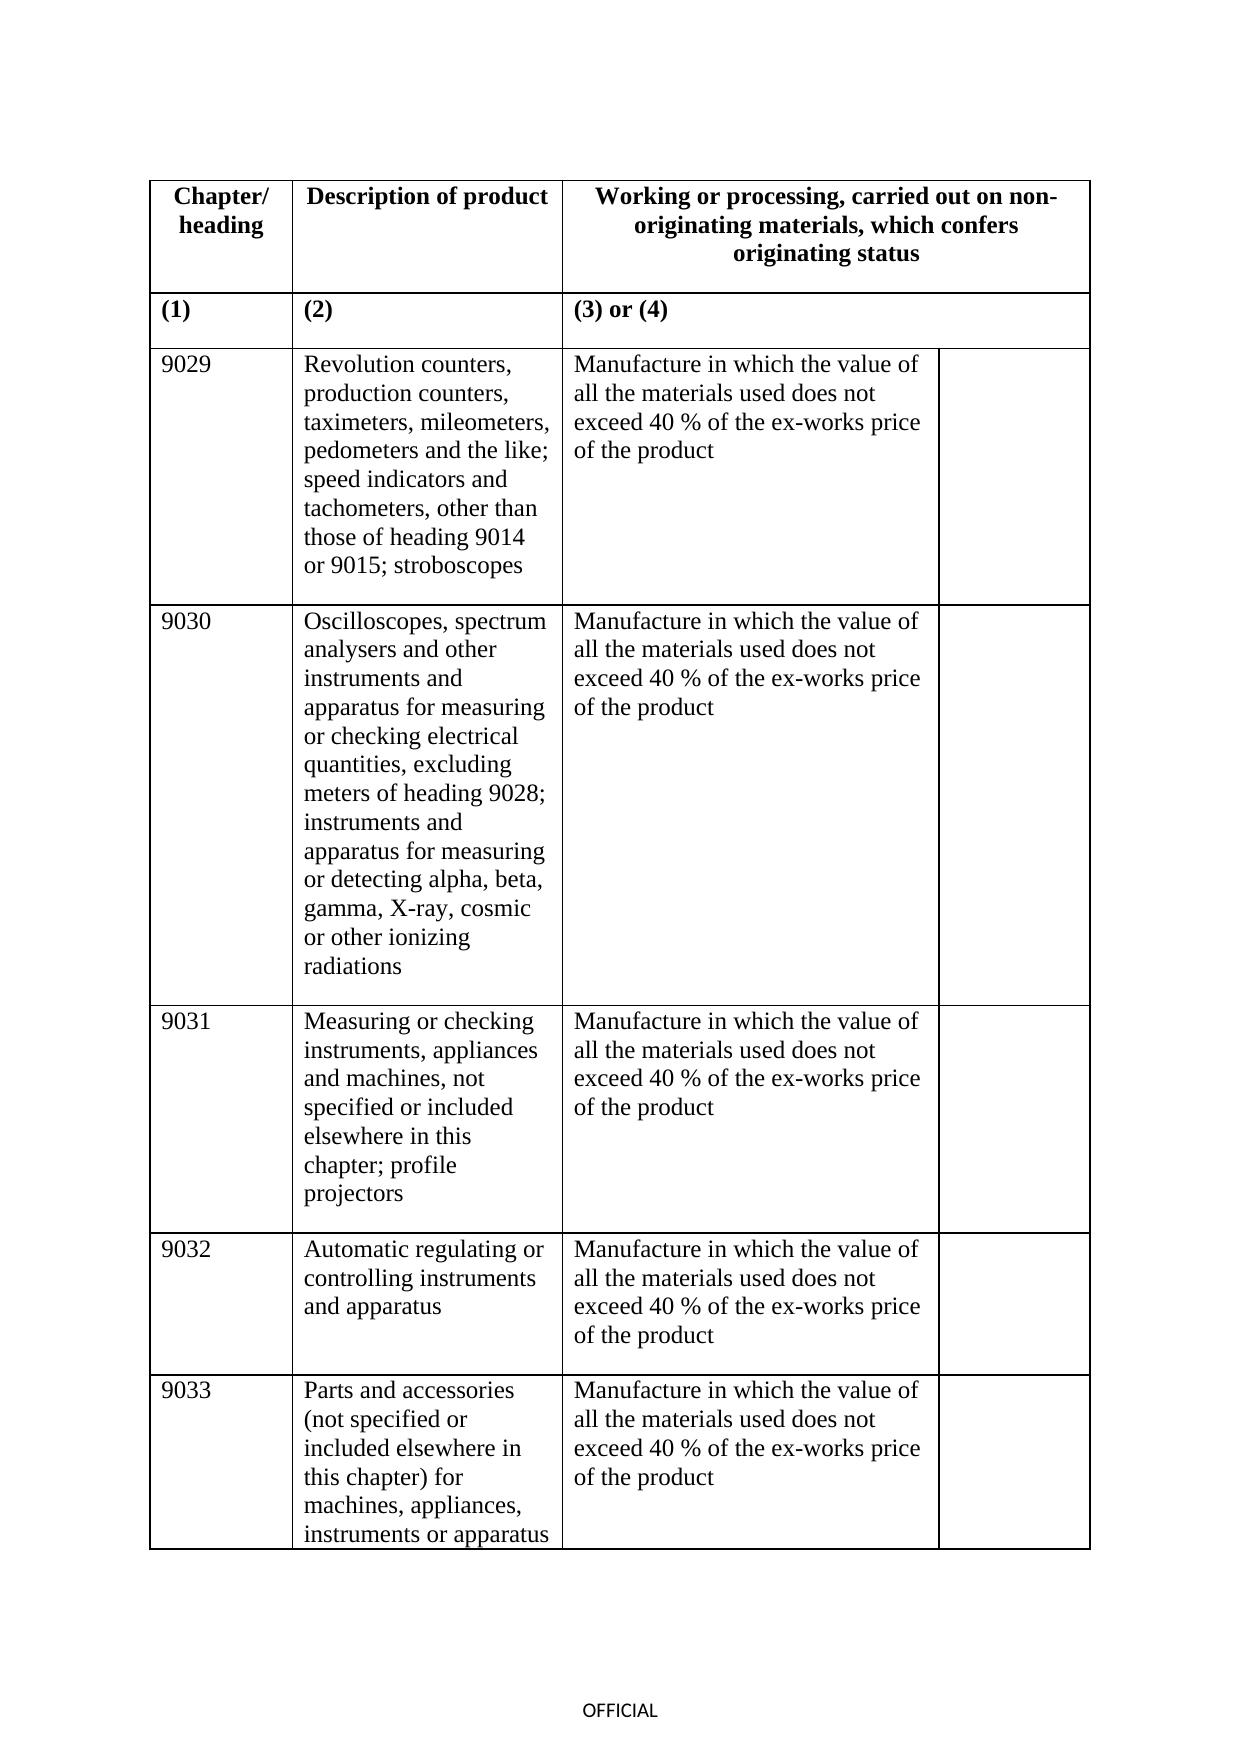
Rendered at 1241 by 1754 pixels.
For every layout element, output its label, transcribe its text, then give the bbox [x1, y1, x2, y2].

table_cell (2) [293, 294, 562, 348]
table_header Working or processing, carried out on non-originating materials, which confers originating status [563, 181, 1089, 292]
table_cell Parts and accessories (not specified or included elsewhere in this chapter) for machines, appliances, instruments or apparatus [293, 1376, 562, 1548]
table_cell Manufacture in which the value of all the materials used does not exceed 40 % of the ex-works price of the product [563, 1234, 938, 1374]
table_cell [940, 1376, 1089, 1548]
table_cell 9033 [151, 1376, 292, 1548]
table_cell Oscilloscopes, spectrum analysers and other instruments and apparatus for measuring or checking electrical quantities, excluding meters of heading 9028; instruments and apparatus for measuring or detecting alpha, beta, gamma, X-ray, cosmic or other ionizing radiations [293, 606, 562, 1004]
table_cell (1) [151, 294, 292, 348]
table_cell 9029 [151, 349, 292, 604]
table_cell Manufacture in which the value of all the materials used does not exceed 40 % of the ex-works price of the product [563, 1376, 938, 1548]
table_cell Manufacture in which the value of all the materials used does not exceed 40 % of the ex-works price of the product [563, 606, 938, 1004]
table_cell Measuring or checking instruments, appliances and machines, not specified or included elsewhere in this chapter; profile projectors [293, 1006, 562, 1232]
table_cell [940, 1234, 1089, 1374]
table_cell 9030 [151, 606, 292, 1004]
table_cell 9031 [151, 1006, 292, 1232]
table_cell Revolution counters, production counters, taximeters, mileometers, pedometers and the like; speed indicators and tachometers, other than those of heading 9014 or 9015; stroboscopes [293, 349, 562, 604]
table_cell 9032 [151, 1234, 292, 1374]
table_cell Manufacture in which the value of all the materials used does not exceed 40 % of the ex-works price of the product [563, 349, 938, 604]
table_cell [940, 349, 1089, 604]
table_cell (3) or (4) [563, 294, 1089, 348]
table_cell Manufacture in which the value of all the materials used does not exceed 40 % of the ex-works price of the product [563, 1006, 938, 1232]
table_cell [940, 1006, 1089, 1232]
table_header Description of product [293, 181, 562, 292]
table_cell Automatic regulating or controlling instruments and apparatus [293, 1234, 562, 1374]
table_cell [940, 606, 1089, 1004]
table_header Chapter/ heading [151, 181, 292, 292]
